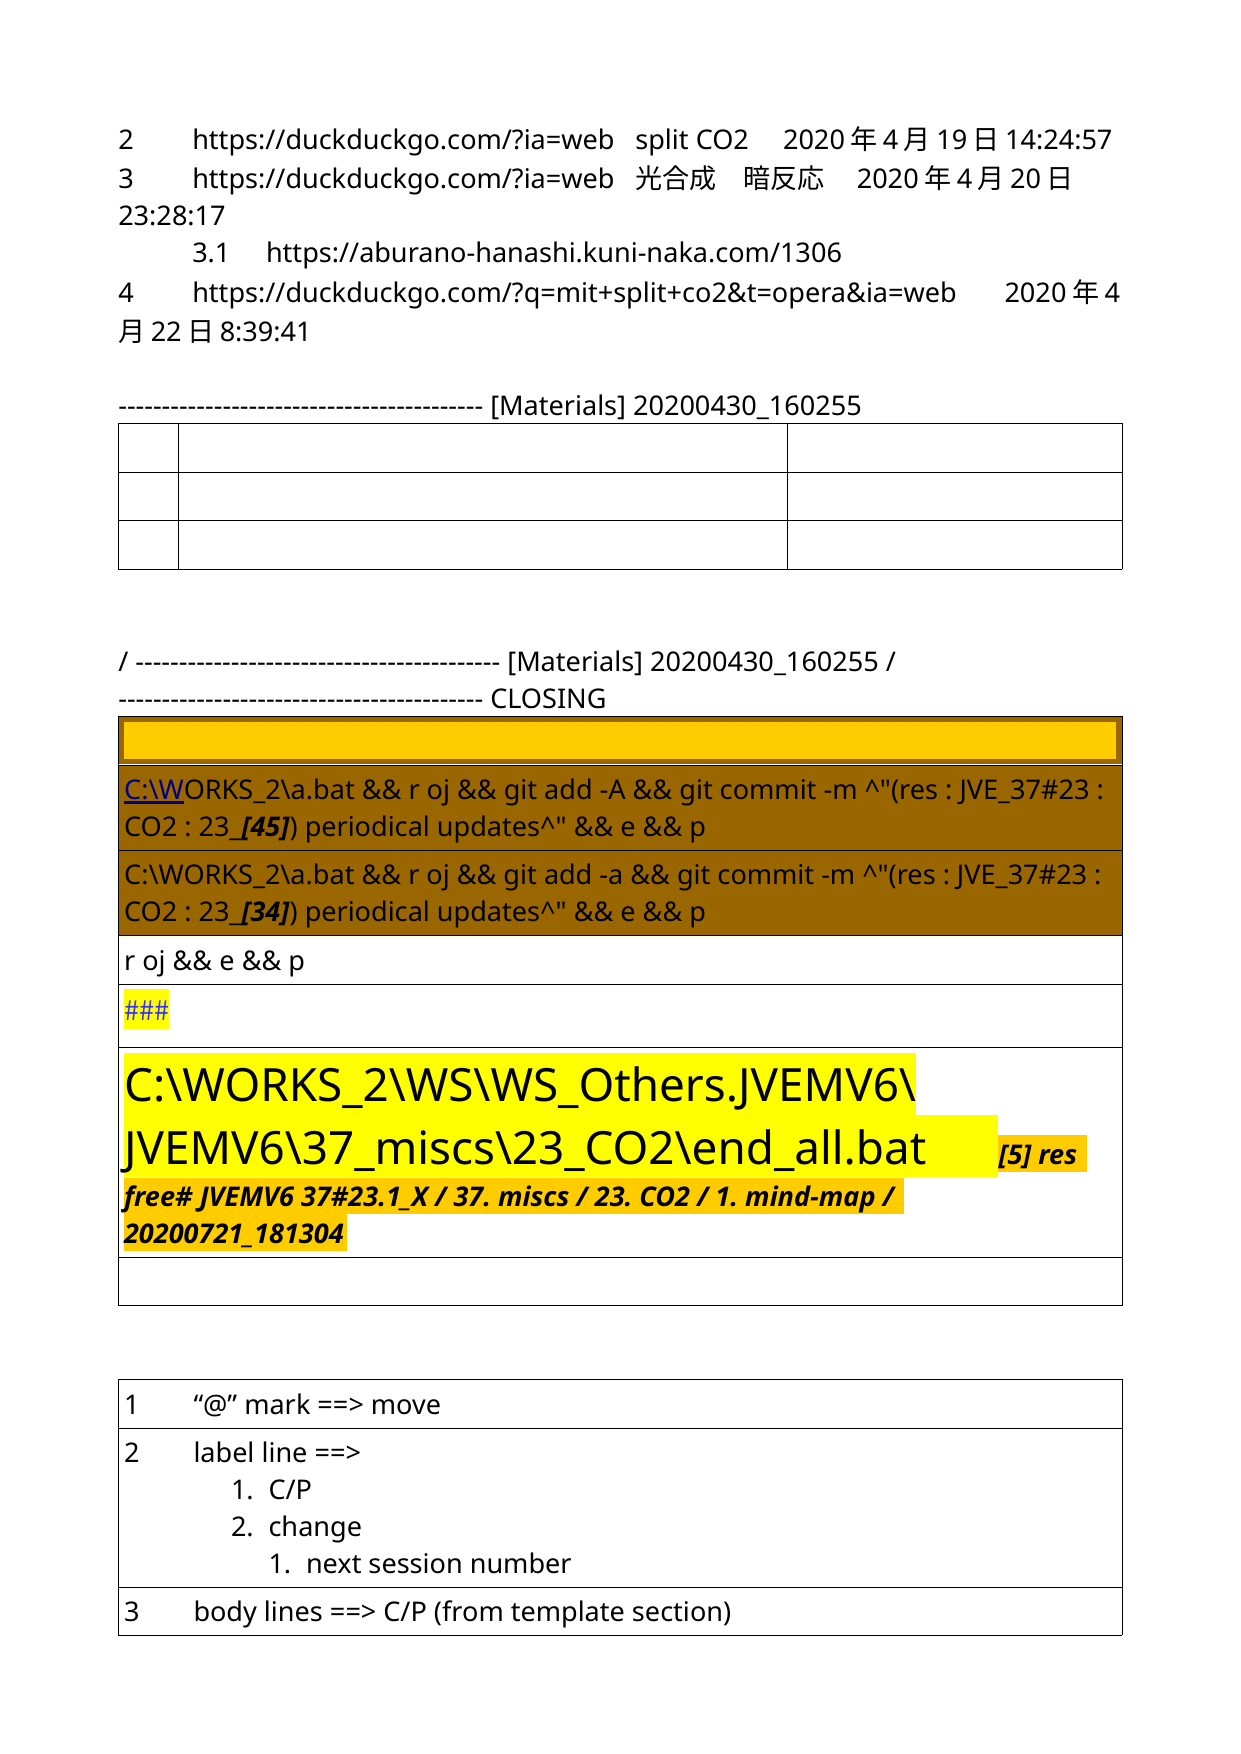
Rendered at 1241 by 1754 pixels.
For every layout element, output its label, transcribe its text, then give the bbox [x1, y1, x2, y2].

text ------------------------------------------ [Materials] 20200430_160255 [118, 386, 1122, 423]
table_cell [788, 473, 1122, 520]
table_cell 2 [119, 1429, 187, 1587]
text 2 https://duckduckgo.com/?ia=web split CO2 2020年4月19日14:24:57 [118, 118, 1122, 157]
table_header [788, 424, 1122, 472]
table_header 1 [119, 1380, 187, 1428]
table_cell r oj && e && p [119, 936, 1122, 983]
table_cell body lines ==> C/P (from template section) [188, 1588, 1122, 1635]
text 3.1 https://aburano-hanashi.kuni-naka.com/1306 [118, 234, 1122, 271]
table_cell ### [119, 985, 1122, 1047]
table_header [119, 424, 178, 472]
table_cell C:\WORKS_2\WS\WS_Others.JVEMV6\JVEMV6\37_miscs\23_CO2\end_all.bat [5] res free# JVEMV6 37#23.1_X / 37. miscs / 23. CO2 / 1. mind-map / 20200721_181304 [119, 1048, 1122, 1257]
table_cell C:\WORKS_2\a.bat && r oj && git add -A && git commit -m ^"(res : JVE_37#23 : CO2 : 23_[45]) periodical updates^" && e && p [119, 766, 1122, 850]
table_cell 3 [119, 1588, 187, 1635]
table_cell [119, 1258, 1122, 1305]
table_header “@” mark ==> move [188, 1380, 1122, 1428]
text ------------------------------------------ CLOSING [118, 679, 1122, 716]
text / ------------------------------------------ [Materials] 20200430_160255 / [118, 642, 1122, 679]
table_cell [119, 521, 178, 568]
table_cell label line ==> C/P change next session number [188, 1429, 1122, 1587]
table_cell C:\WORKS_2\a.bat && r oj && git add -a && git commit -m ^"(res : JVE_37#23 : CO2 : 23_[34]) periodical updates^" && e && p [119, 851, 1122, 935]
table_cell [788, 521, 1122, 568]
table_header [119, 717, 1122, 764]
table_header [179, 424, 787, 472]
text 4 https://duckduckgo.com/?q=mit+split+co2&t=opera&ia=web 2020年4月22日8:39:41 [118, 271, 1122, 349]
table_cell [179, 473, 787, 520]
table_cell [119, 473, 178, 520]
text 3 https://duckduckgo.com/?ia=web 光合成 暗反応 2020年4月20日23:28:17 [118, 157, 1122, 234]
table_cell [179, 521, 787, 568]
